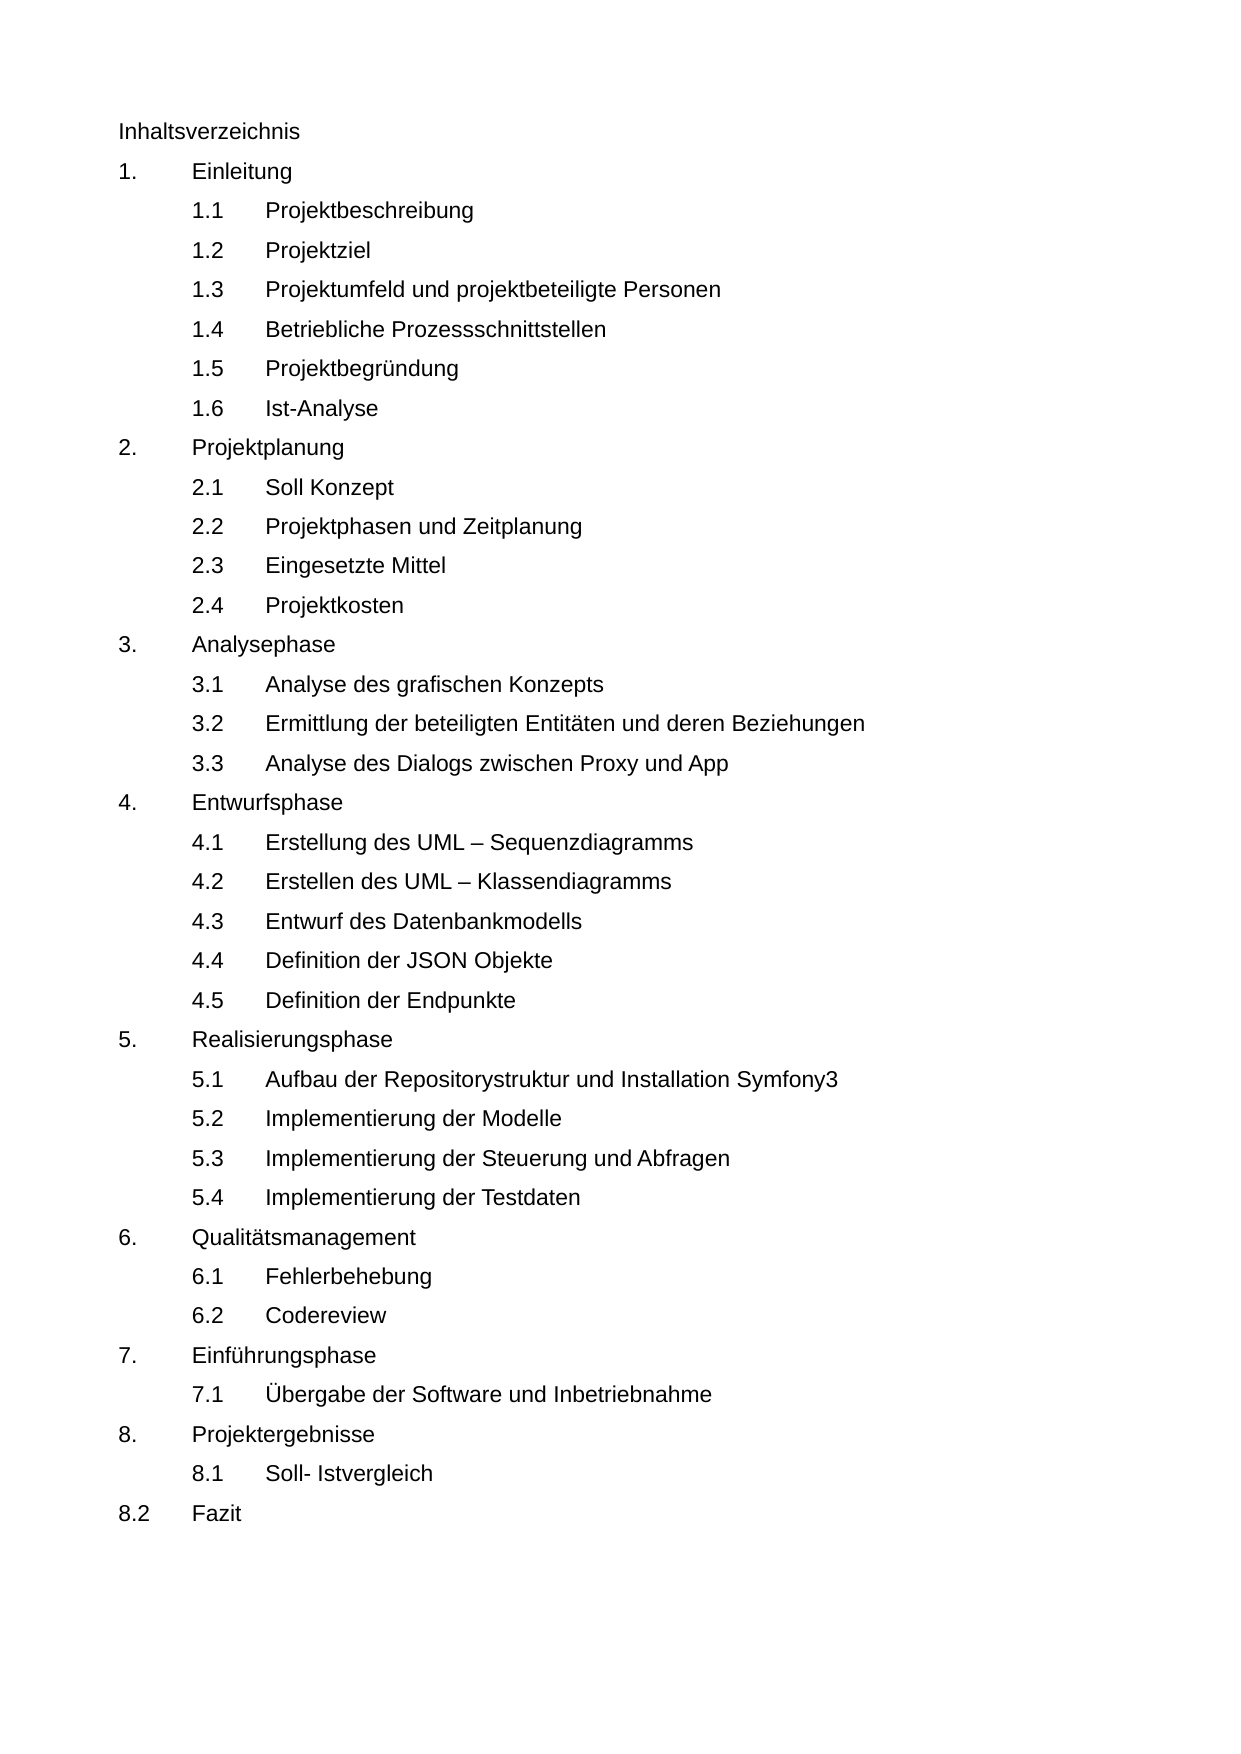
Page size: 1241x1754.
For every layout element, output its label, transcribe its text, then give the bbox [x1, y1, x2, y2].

text 4.4 Definition der JSON Objekte [118, 947, 1122, 973]
text 5.4 Implementierung der Testdaten [118, 1184, 1122, 1210]
text 2.2 Projektphasen und Zeitplanung [118, 513, 1122, 539]
text 5.3 Implementierung der Steuerung und Abfragen [118, 1144, 1122, 1171]
text 3. Analysephase [118, 631, 1122, 658]
text 5.1 Aufbau der Repositorystruktur und Installation Symfony3 [118, 1066, 1122, 1092]
text 1.2 Projektziel [118, 237, 1122, 263]
text 2. Projektplanung [118, 434, 1122, 460]
text 5. Realisierungsphase [118, 1026, 1122, 1052]
text 8.2 Fazit [118, 1500, 1122, 1526]
text 1. Einleitung [118, 158, 1122, 184]
text 2.4 Projektkosten [118, 592, 1122, 618]
text Inhaltsverzeichnis [118, 118, 1122, 144]
text 4.3 Entwurf des Datenbankmodells [118, 908, 1122, 934]
text 7.1 Übergabe der Software und Inbetriebnahme [118, 1381, 1122, 1408]
text 7. Einführungsphase [118, 1342, 1122, 1368]
text 1.4 Betriebliche Prozessschnittstellen [118, 316, 1122, 342]
text 4.2 Erstellen des UML – Klassendiagramms [118, 868, 1122, 894]
text 1.6 Ist-Analyse [118, 394, 1122, 421]
text 6.1 Fehlerbehebung [118, 1263, 1122, 1289]
text 3.2 Ermittlung der beteiligten Entitäten und deren Beziehungen [118, 710, 1122, 737]
text 5.2 Implementierung der Modelle [118, 1105, 1122, 1131]
text 2.1 Soll Konzept [118, 473, 1122, 500]
text 2.3 Eingesetzte Mittel [118, 552, 1122, 579]
text 4.5 Definition der Endpunkte [118, 987, 1122, 1013]
text 3.3 Analyse des Dialogs zwischen Proxy und App [118, 750, 1122, 776]
text 1.5 Projektbegründung [118, 355, 1122, 381]
text 1.3 Projektumfeld und projektbeteiligte Personen [118, 276, 1122, 302]
text 1.1 Projektbeschreibung [118, 197, 1122, 223]
text 3.1 Analyse des grafischen Konzepts [118, 671, 1122, 697]
text 6. Qualitätsmanagement [118, 1223, 1122, 1250]
text 6.2 Codereview [118, 1302, 1122, 1329]
text 4.1 Erstellung des UML – Sequenzdiagramms [118, 829, 1122, 855]
text 8.1 Soll- Istvergleich [118, 1460, 1122, 1487]
text 8. Projektergebnisse [118, 1421, 1122, 1447]
text 4. Entwurfsphase [118, 789, 1122, 816]
